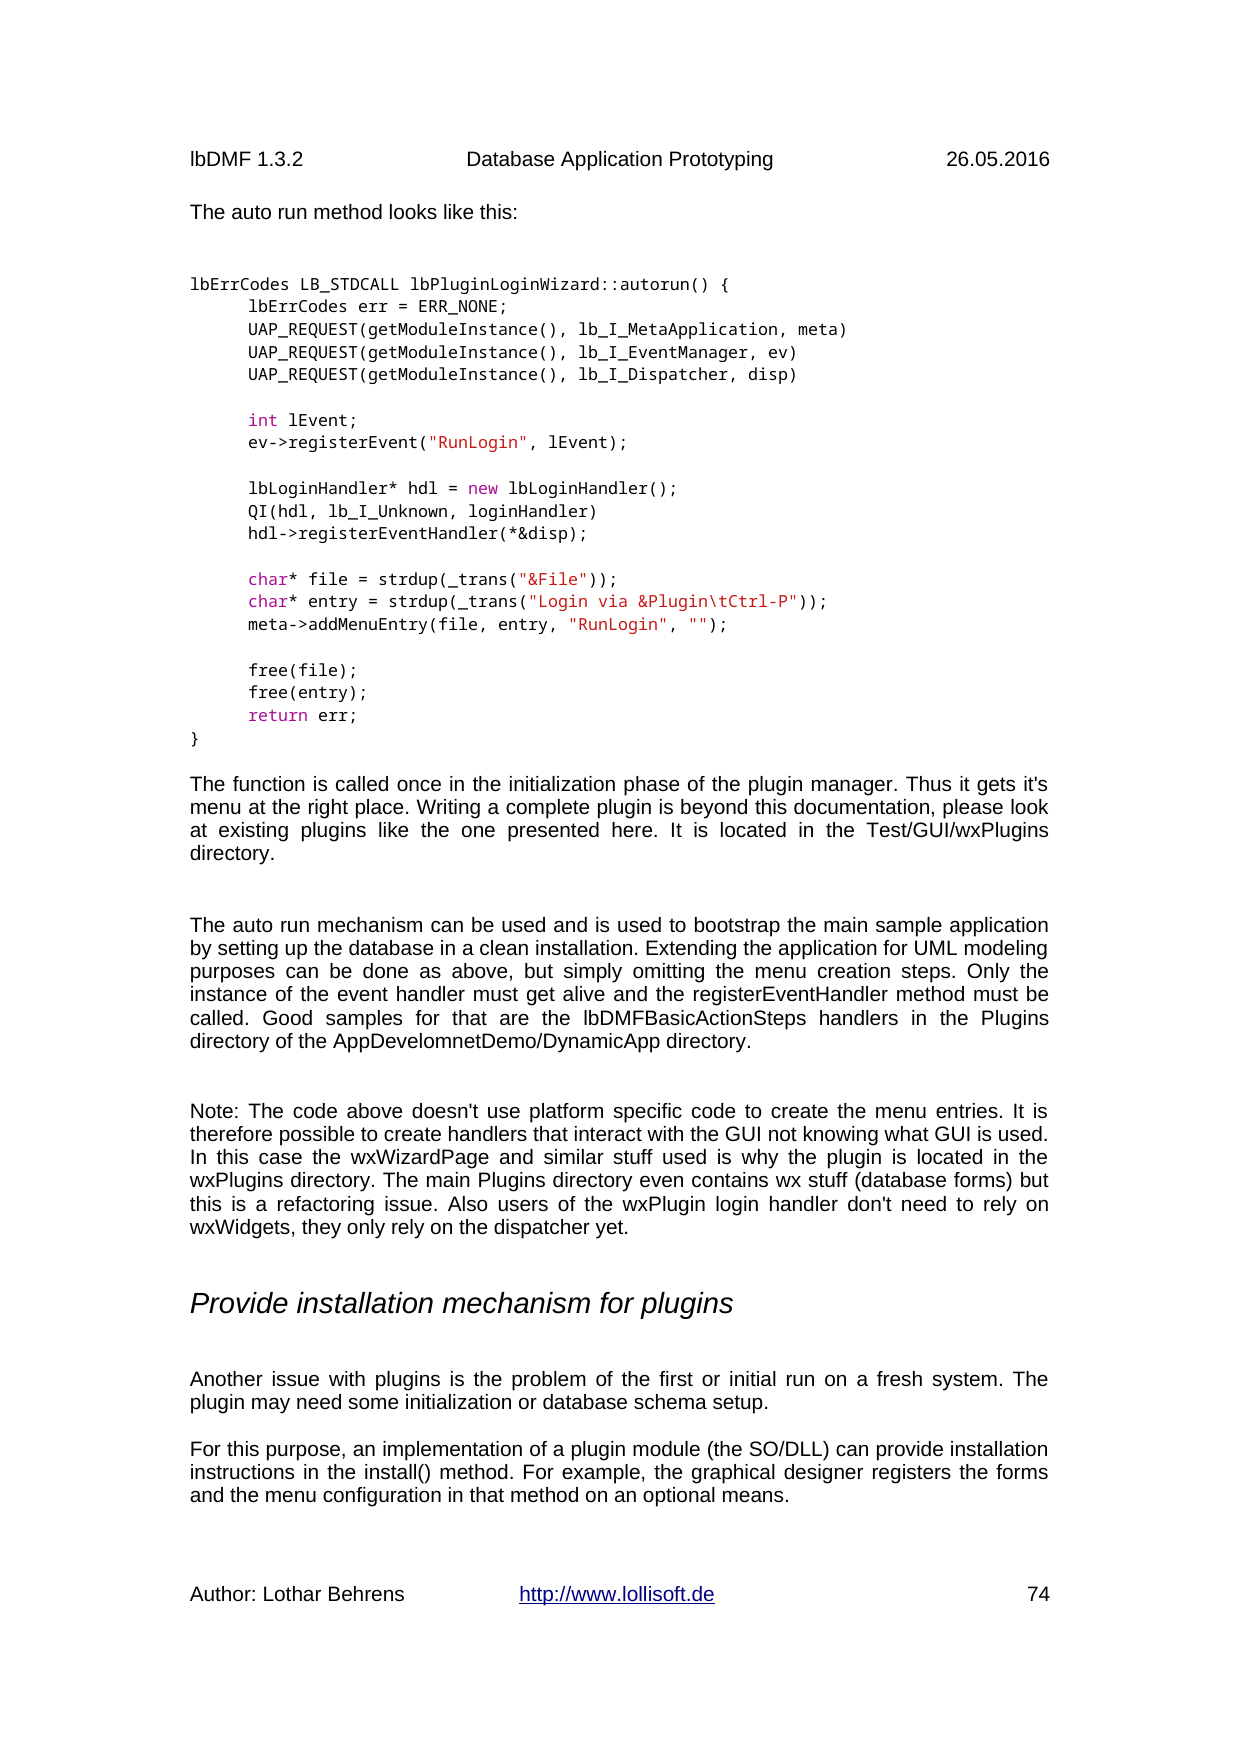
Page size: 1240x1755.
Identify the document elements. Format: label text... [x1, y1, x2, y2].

text Note: The code above doesn't use platform specific code to create the menu entries. It is therefore possible to create handlers that interact with the GUI not knowing what GUI is used. In this case the wxWizardPage and similar stuff used is why the plugin is located in the wxPlugins directory. The main Plugins directory even contains wx stuff (database forms) but this is a refactoring issue. Also users of the wxPlugin login handler don't need to rely on wxWidgets, they only rely on the dispatcher yet. [189, 1099, 1050, 1238]
text int lEvent; [189, 408, 1050, 431]
text free(file); [189, 658, 1050, 681]
text The auto run method looks like this: [189, 201, 1050, 224]
text UAP_REQUEST(getModuleInstance(), lb_I_Dispatcher, disp) [189, 363, 1050, 386]
text For this purpose, an implementation of a plugin module (the SO/DLL) can provide installation instructions in the install() method. For example, the graphical designer registers the forms and the menu configuration in that method on an optional means. [189, 1437, 1050, 1507]
text UAP_REQUEST(getModuleInstance(), lb_I_EventManager, ev) [189, 340, 1050, 363]
text The function is called once in the initialization phase of the plugin manager. Thus it gets it's menu at the right place. Writing a complete plugin is beyond this documentation, please look at existing plugins like the one presented here. It is located in the Test/GUI/wxPlugins directory. [189, 772, 1050, 865]
text lbErrCodes err = ERR_NONE; [189, 295, 1050, 317]
text QI(hdl, lb_I_Unknown, loginHandler) [189, 499, 1050, 522]
text UAP_REQUEST(getModuleInstance(), lb_I_MetaApplication, meta) [189, 317, 1050, 340]
text meta->addMenuEntry(file, entry, "RunLogin", ""); [189, 613, 1050, 635]
text char* entry = strdup(_trans("Login via &Plugin\tCtrl-P")); [189, 590, 1050, 613]
text ev->registerEvent("RunLogin", lEvent); [189, 431, 1050, 454]
text Another issue with plugins is the problem of the first or initial run on a fresh system. The plugin may need some initialization or database schema setup. [189, 1368, 1050, 1414]
text free(entry); [189, 681, 1050, 703]
text hdl->registerEventHandler(*&disp); [189, 522, 1050, 544]
text lbErrCodes LB_STDCALL lbPluginLoginWizard::autorun() { [189, 272, 1050, 295]
text } [189, 726, 1050, 749]
subtitle Provide installation mechanism for plugins [189, 1287, 1050, 1319]
text return err; [189, 703, 1050, 726]
text The auto run mechanism can be used and is used to bootstrap the main sample application by setting up the database in a clean installation. Extending the application for UML modeling purposes can be done as above, but simply omitting the menu creation steps. Only the instance of the event handler must get alive and the registerEventHandler method must be called. Good samples for that are the lbDMFBasicActionSteps handlers in the Plugins directory of the AppDevelomnetDemo/DynamicApp directory. [189, 913, 1050, 1053]
text lbLoginHandler* hdl = new lbLoginHandler(); [189, 476, 1050, 499]
text char* file = strdup(_trans("&File")); [189, 567, 1050, 590]
